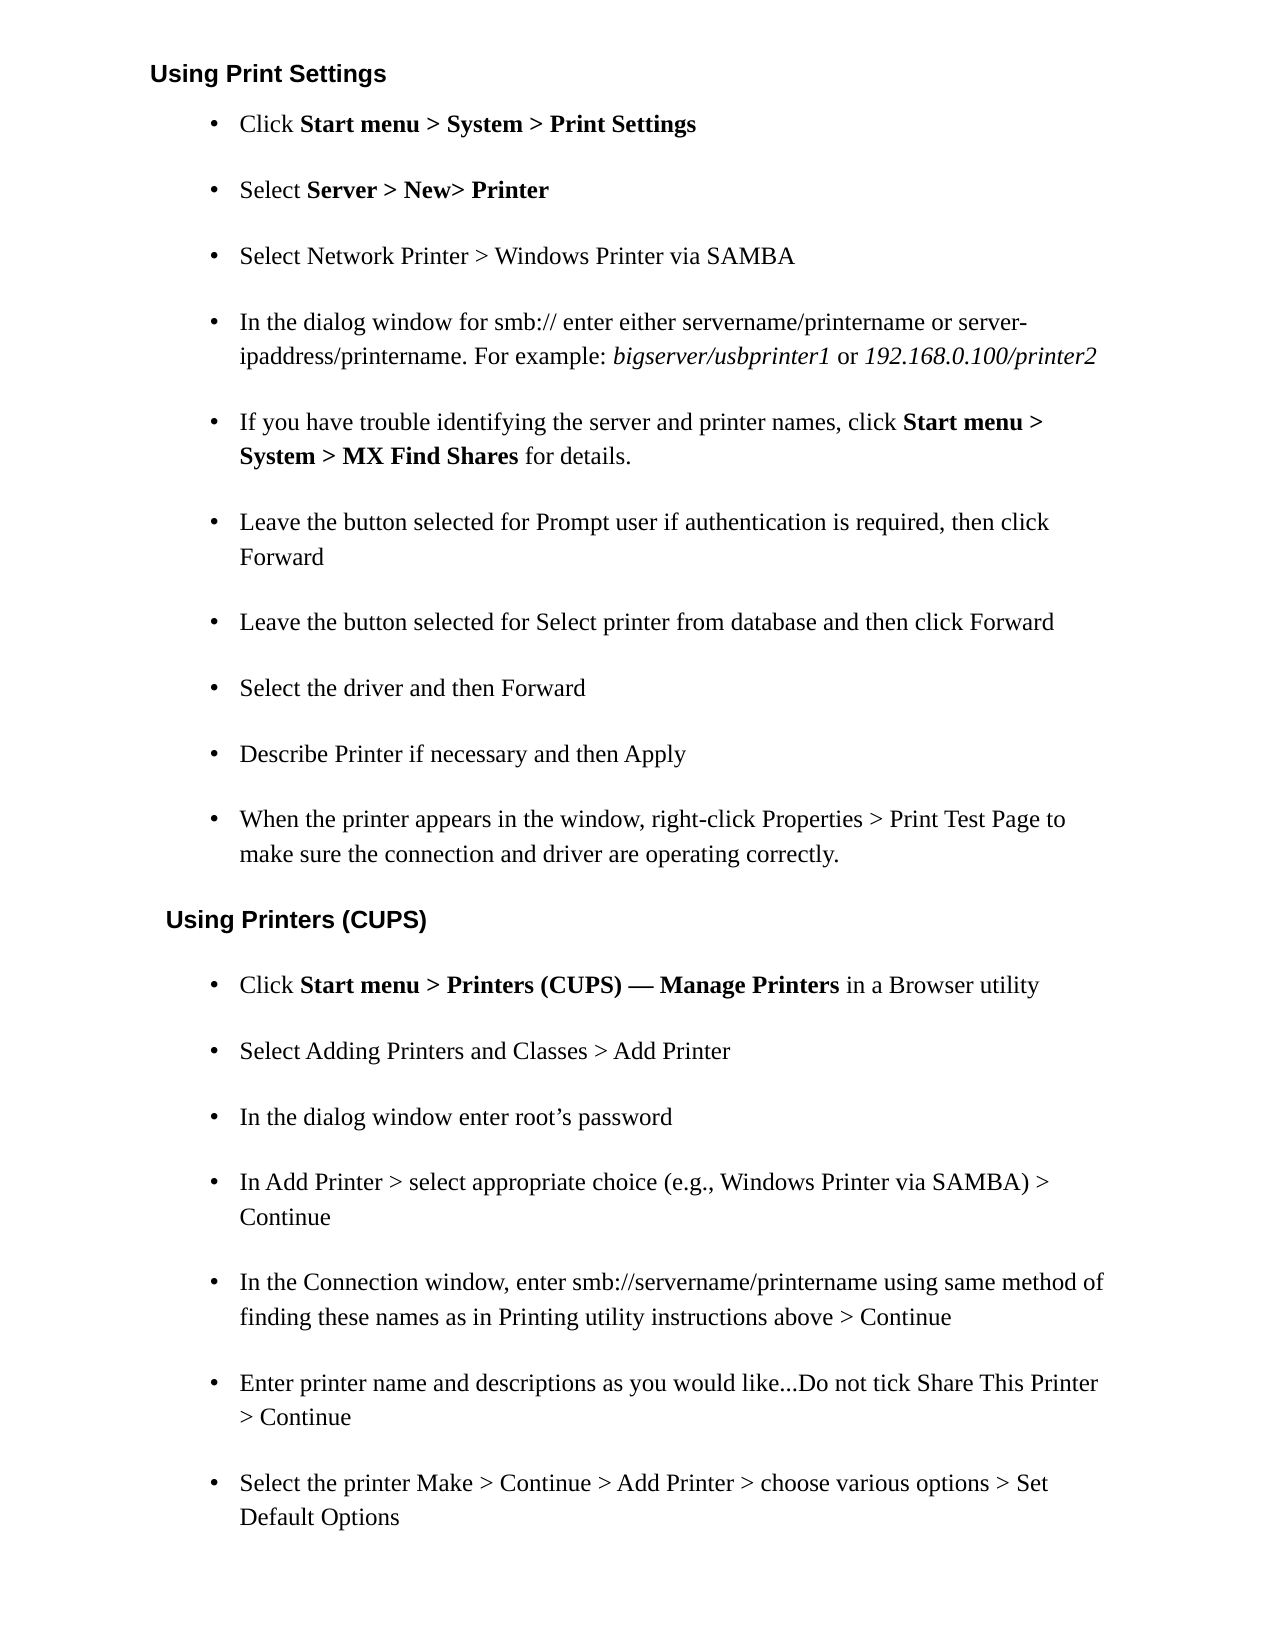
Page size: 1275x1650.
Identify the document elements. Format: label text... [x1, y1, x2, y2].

list In the Connection window, enter smb://servername/printername using same method of finding these names as in Printing utility instructions above > Continue [210, 1267, 1109, 1331]
list Select the printer Make > Continue > Add Printer > choose various options > Set Default Options [210, 1468, 1109, 1531]
list Select Adding Printers and Classes > Add Printer [210, 1036, 1109, 1064]
list Select Network Printer > Windows Printer via SAMBA [210, 241, 1109, 270]
list Click Start menu > System > Print Settings [210, 109, 1109, 138]
list In the dialog window enter root’s password [210, 1102, 1109, 1130]
list Leave the button selected for Select printer from database and then click Forward [210, 607, 1109, 636]
list In Add Printer > select appropriate choice (e.g., Windows Printer via SAMBA) > Continue [210, 1167, 1109, 1231]
list Select Server > New> Printer [210, 175, 1109, 204]
list Enter printer name and descriptions as you would like...Do not tick Share This Printer > Continue [210, 1368, 1109, 1431]
list Leave the button selected for Prompt user if authentication is required, then click Forward [210, 507, 1109, 570]
subtitle Using Print Settings [150, 59, 1125, 88]
list In the dialog window for smb:// enter either servername/printername or server-ipaddress/printername. For example: bigserver/usbprinter1 or 192.168.0.100/printer2 [210, 307, 1109, 370]
list Describe Printer if necessary and then Apply [210, 739, 1109, 767]
list Select the driver and then Forward [210, 673, 1109, 702]
list If you have trouble identifying the server and printer names, click Start menu > System > MX Find Shares for details. [210, 407, 1109, 470]
list Click Start menu > Printers (CUPS) — Manage Printers in a Browser utility [210, 970, 1109, 999]
text Using Printers (CUPS) [166, 905, 1109, 933]
list When the printer appears in the window, right-click Properties > Print Test Page to make sure the connection and driver are operating correctly. [210, 804, 1109, 868]
